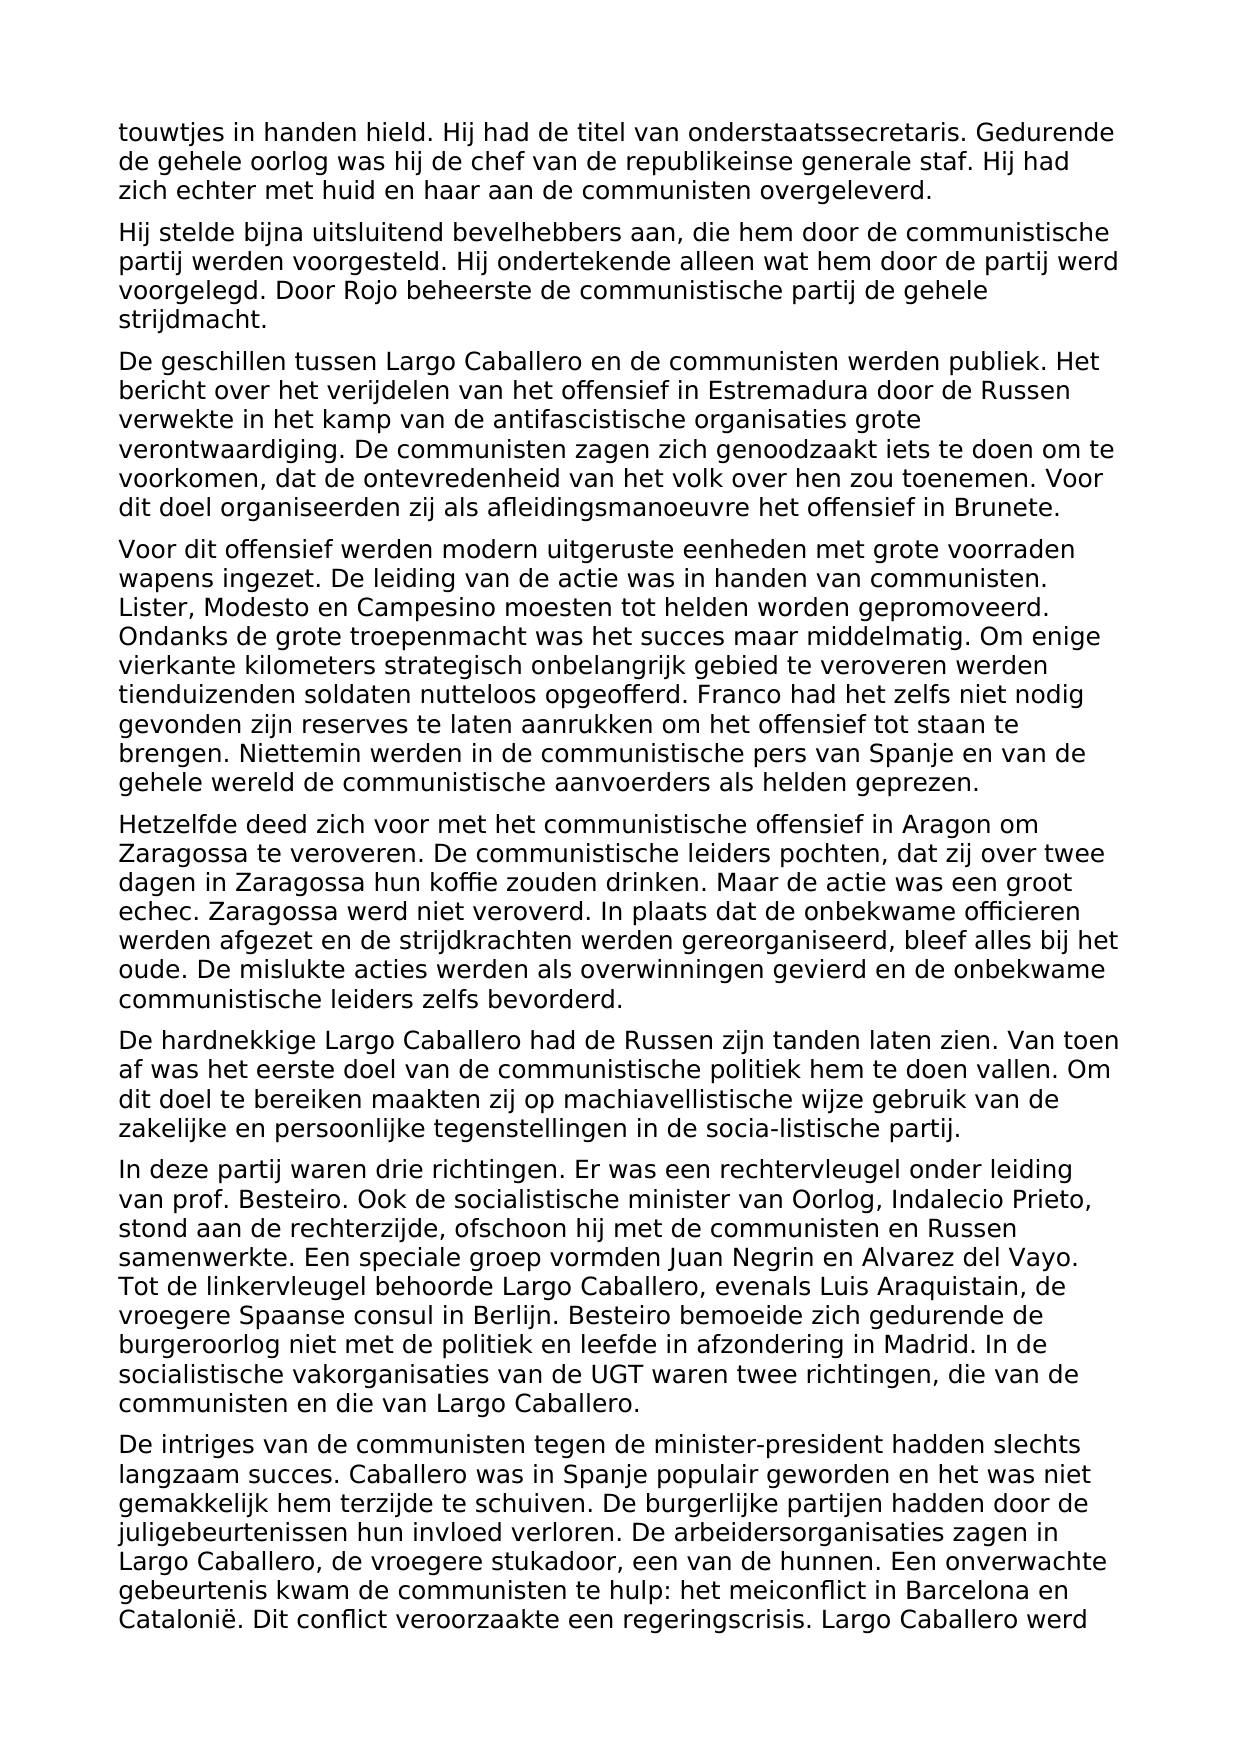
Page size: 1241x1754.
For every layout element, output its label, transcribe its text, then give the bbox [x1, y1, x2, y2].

text De geschillen tussen Largo Caballero en de communisten werden publiek. Het bericht over het verijdelen van het offensief in Estremadura door de Russen verwekte in het kamp van de antifascistische organisaties grote verontwaardiging. De communisten zagen zich genoodzaakt iets te doen om te voorkomen, dat de ontevredenheid van het volk over hen zou toenemen. Voor dit doel organiseerden zij als afleidingsmanoeuvre het offensief in Brunete. [118, 347, 1122, 522]
text De hardnekkige Largo Caballero had de Russen zijn tanden laten zien. Van toen af was het eerste doel van de communistische politiek hem te doen vallen. Om dit doel te bereiken maakten zij op machiavellistische wijze gebruik van de zakelijke en persoonlijke tegenstellingen in de socia-listische partij. [118, 1026, 1122, 1143]
text Voor dit offensief werden modern uitgeruste eenheden met grote voorraden wapens ingezet. De leiding van de actie was in handen van communisten. Lister, Modesto en Campesino moesten tot helden worden gepromoveerd. Ondanks de grote troepenmacht was het succes maar middelmatig. Om enige vierkante kilometers strategisch onbelangrijk gebied te veroveren werden tienduizenden soldaten nutteloos opgeofferd. Franco had het zelfs niet nodig gevonden zijn reserves te laten aanrukken om het offensief tot staan te brengen. Niettemin werden in de communistische pers van Spanje en van de gehele wereld de communistische aanvoerders als helden geprezen. [118, 535, 1122, 797]
text touwtjes in handen hield. Hij had de titel van onderstaatssecretaris. Gedurende de gehele oorlog was hij de chef van de republikeinse generale staf. Hij had zich echter met huid en haar aan de communisten overgeleverd. [118, 118, 1122, 206]
text Hij stelde bijna uitsluitend bevelhebbers aan, die hem door de communistische partij werden voorgesteld. Hij ondertekende alleen wat hem door de partij werd voorgelegd. Door Rojo beheerste de communistische partij de gehele strijdmacht. [118, 218, 1122, 335]
text Hetzelfde deed zich voor met het communistische offensief in Aragon om Zaragossa te veroveren. De communistische leiders pochten, dat zij over twee dagen in Zaragossa hun koffie zouden drinken. Maar de actie was een groot echec. Zaragossa werd niet veroverd. In plaats dat de onbekwame officieren werden afgezet en de strijdkrachten werden gereorganiseerd, bleef alles bij het oude. De mislukte acties werden als overwinningen gevierd en de onbekwame communistische leiders zelfs bevorderd. [118, 810, 1122, 1014]
text De intriges van de communisten tegen de minister-president hadden slechts langzaam succes. Caballero was in Spanje populair geworden en het was niet gemakkelijk hem terzijde te schuiven. De burgerlijke partijen hadden door de juligebeurtenissen hun invloed verloren. De arbeidersorganisaties zagen in Largo Caballero, de vroegere stukadoor, een van de hunnen. Een onverwachte gebeurtenis kwam de communisten te hulp: het meiconflict in Barcelona en Catalonië. Dit conflict veroorzaakte een regeringscrisis. Largo Caballero werd [118, 1431, 1122, 1635]
text In deze partij waren drie richtingen. Er was een rechtervleugel onder leiding van prof. Besteiro. Ook de socialistische minister van Oorlog, Indalecio Prieto, stond aan de rechterzijde, ofschoon hij met de communisten en Russen samenwerkte. Een speciale groep vormden Juan Negrin en Alvarez del Vayo. Tot de linkervleugel behoorde Largo Caballero, evenals Luis Araquistain, de vroegere Spaanse consul in Berlijn. Besteiro bemoeide zich gedurende de burgeroorlog niet met de politiek en leefde in afzondering in Madrid. In de socialistische vakorganisaties van de UGT waren twee richtingen, die van de communisten en die van Largo Caballero. [118, 1156, 1122, 1418]
